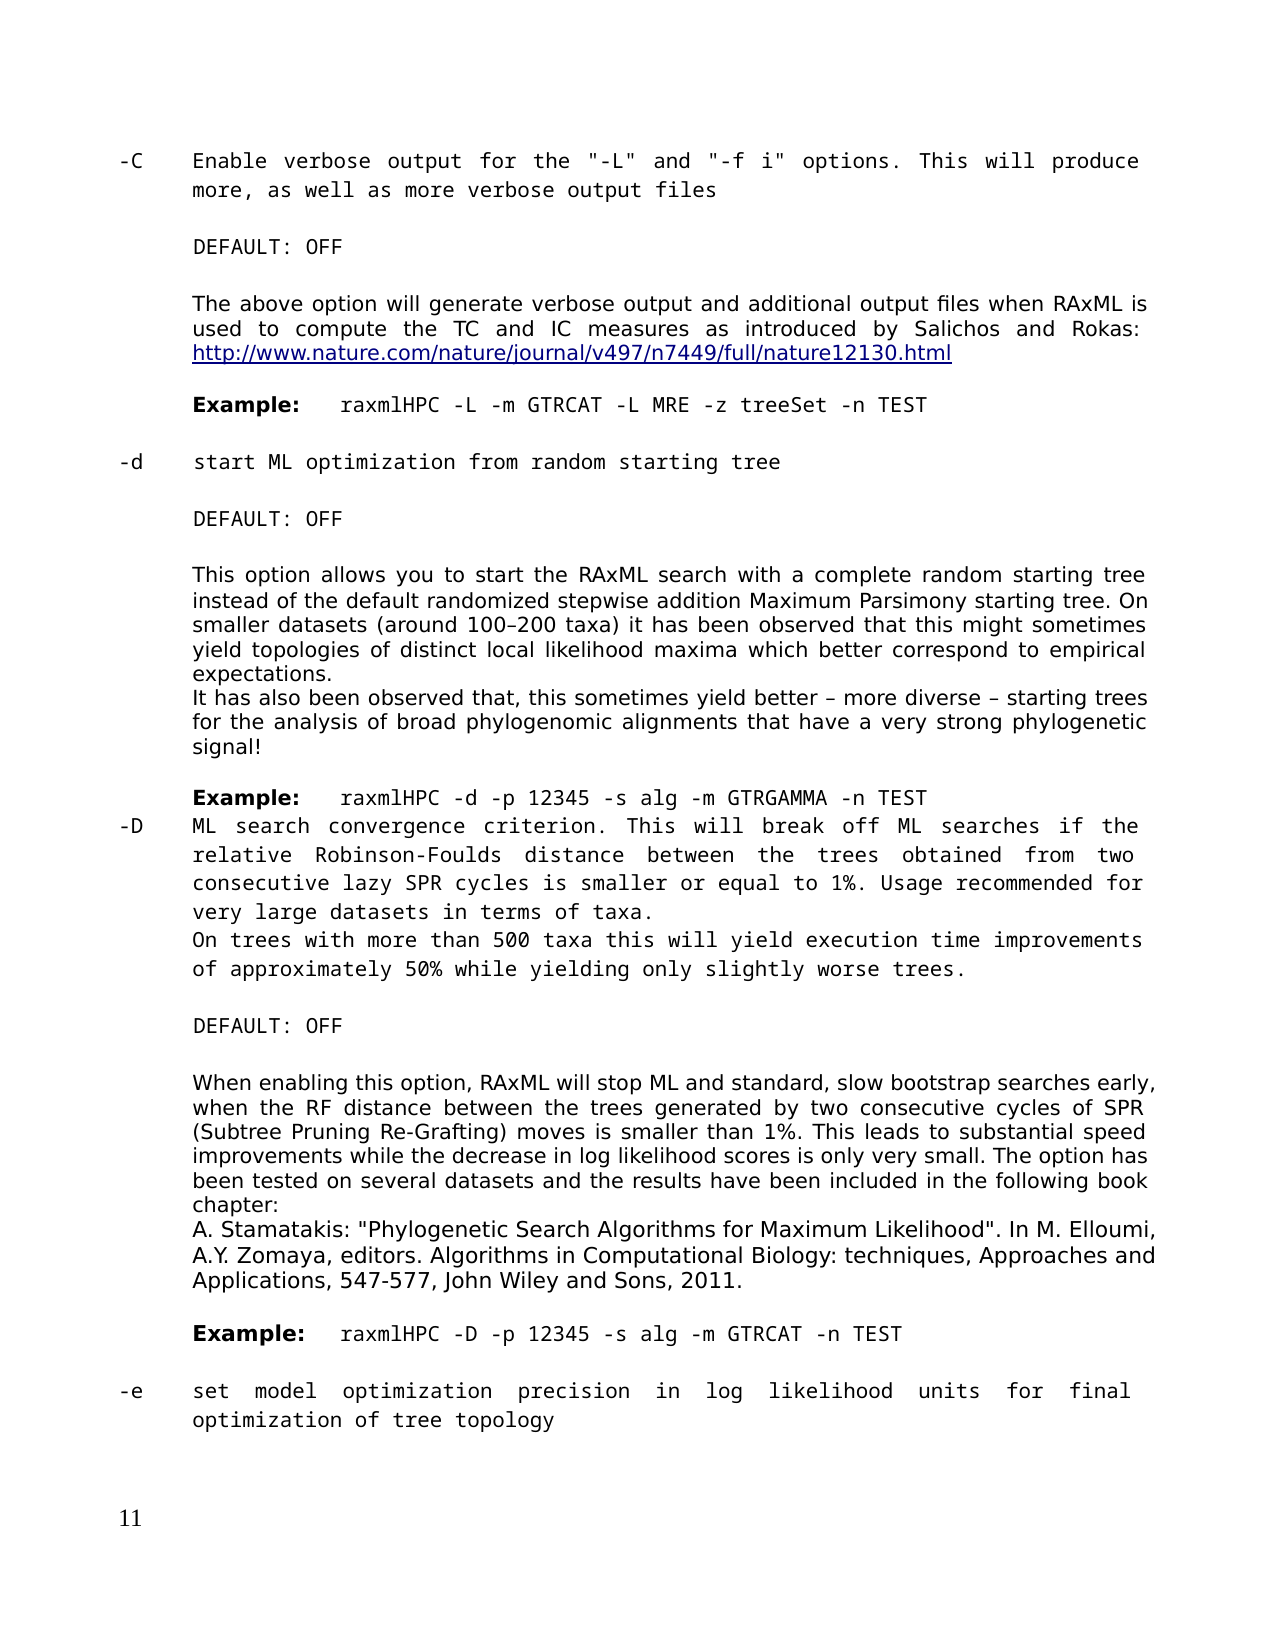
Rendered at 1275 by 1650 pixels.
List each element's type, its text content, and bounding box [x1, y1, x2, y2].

text It has also been observed that, this sometimes yield better – more diverse – starting trees for the analysis of broad phylogenomic alignments that have a very strong phylogenetic signal! [118, 686, 1157, 759]
text On trees with more than 500 taxa this will yield execution time improvements of approximately 50% while yielding only slightly worse trees. [118, 925, 1157, 982]
text Example: raxmlHPC -d -p 12345 -s alg -m GTRGAMMA -n TEST [118, 783, 1157, 812]
text Example: raxmlHPC -L -m GTRCAT -L MRE -z treeSet -n TEST [118, 390, 1157, 418]
text When enabling this option, RAxML will stop ML and standard, slow bootstrap searches early, when the RF distance between the trees generated by two consecutive cycles of SPR (Subtree Pruning Re-Grafting) moves is smaller than 1%. This leads to substantial speed improvements while the decrease in log likelihood scores is only very small. The option has been tested on several datasets and the results have been included in the following book chapter: [118, 1068, 1157, 1217]
text -C Enable verbose output for the "-L" and "-f i" options. This will produce more, as well as more verbose output files [118, 147, 1157, 203]
text -e set model optimization precision in log likelihood units for final optimization of tree topology [118, 1376, 1157, 1433]
text DEFAULT: OFF [118, 1011, 1157, 1039]
text Example: raxmlHPC -D -p 12345 -s alg -m GTRCAT -n TEST [118, 1319, 1157, 1348]
text This option allows you to start the RAxML search with a complete random starting tree instead of the default randomized stepwise addition Maximum Parsimony starting tree. On smaller datasets (around 100–200 taxa) it has been observed that this might sometimes yield topologies of distinct local likelihood maxima which better correspond to empirical expectations. [118, 561, 1157, 686]
text DEFAULT: OFF [118, 504, 1157, 532]
text -D ML search convergence criterion. This will break off ML searches if the relative Robinson-Foulds distance between the trees obtained from two consecutive lazy SPR cycles is smaller or equal to 1%. Usage recommended for very large datasets in terms of taxa. [118, 812, 1157, 925]
text A. Stamatakis: "Phylogenetic Search Algorithms for Maximum Likelihood". In M. Elloumi, A.Y. Zomaya, editors. Algorithms in Computational Biology: techniques, Approaches and Applications, 547-577, John Wiley and Sons, 2011. [118, 1217, 1157, 1294]
text -d start ML optimization from random starting tree [118, 447, 1157, 475]
text DEFAULT: OFF [118, 232, 1157, 260]
text The above option will generate verbose output and additional output files when RAxML is used to compute the TC and IC measures as introduced by Salichos and Rokas: http://www.nature.com/nature/journal/v497/n7449/full/nature12130.html [118, 289, 1157, 366]
